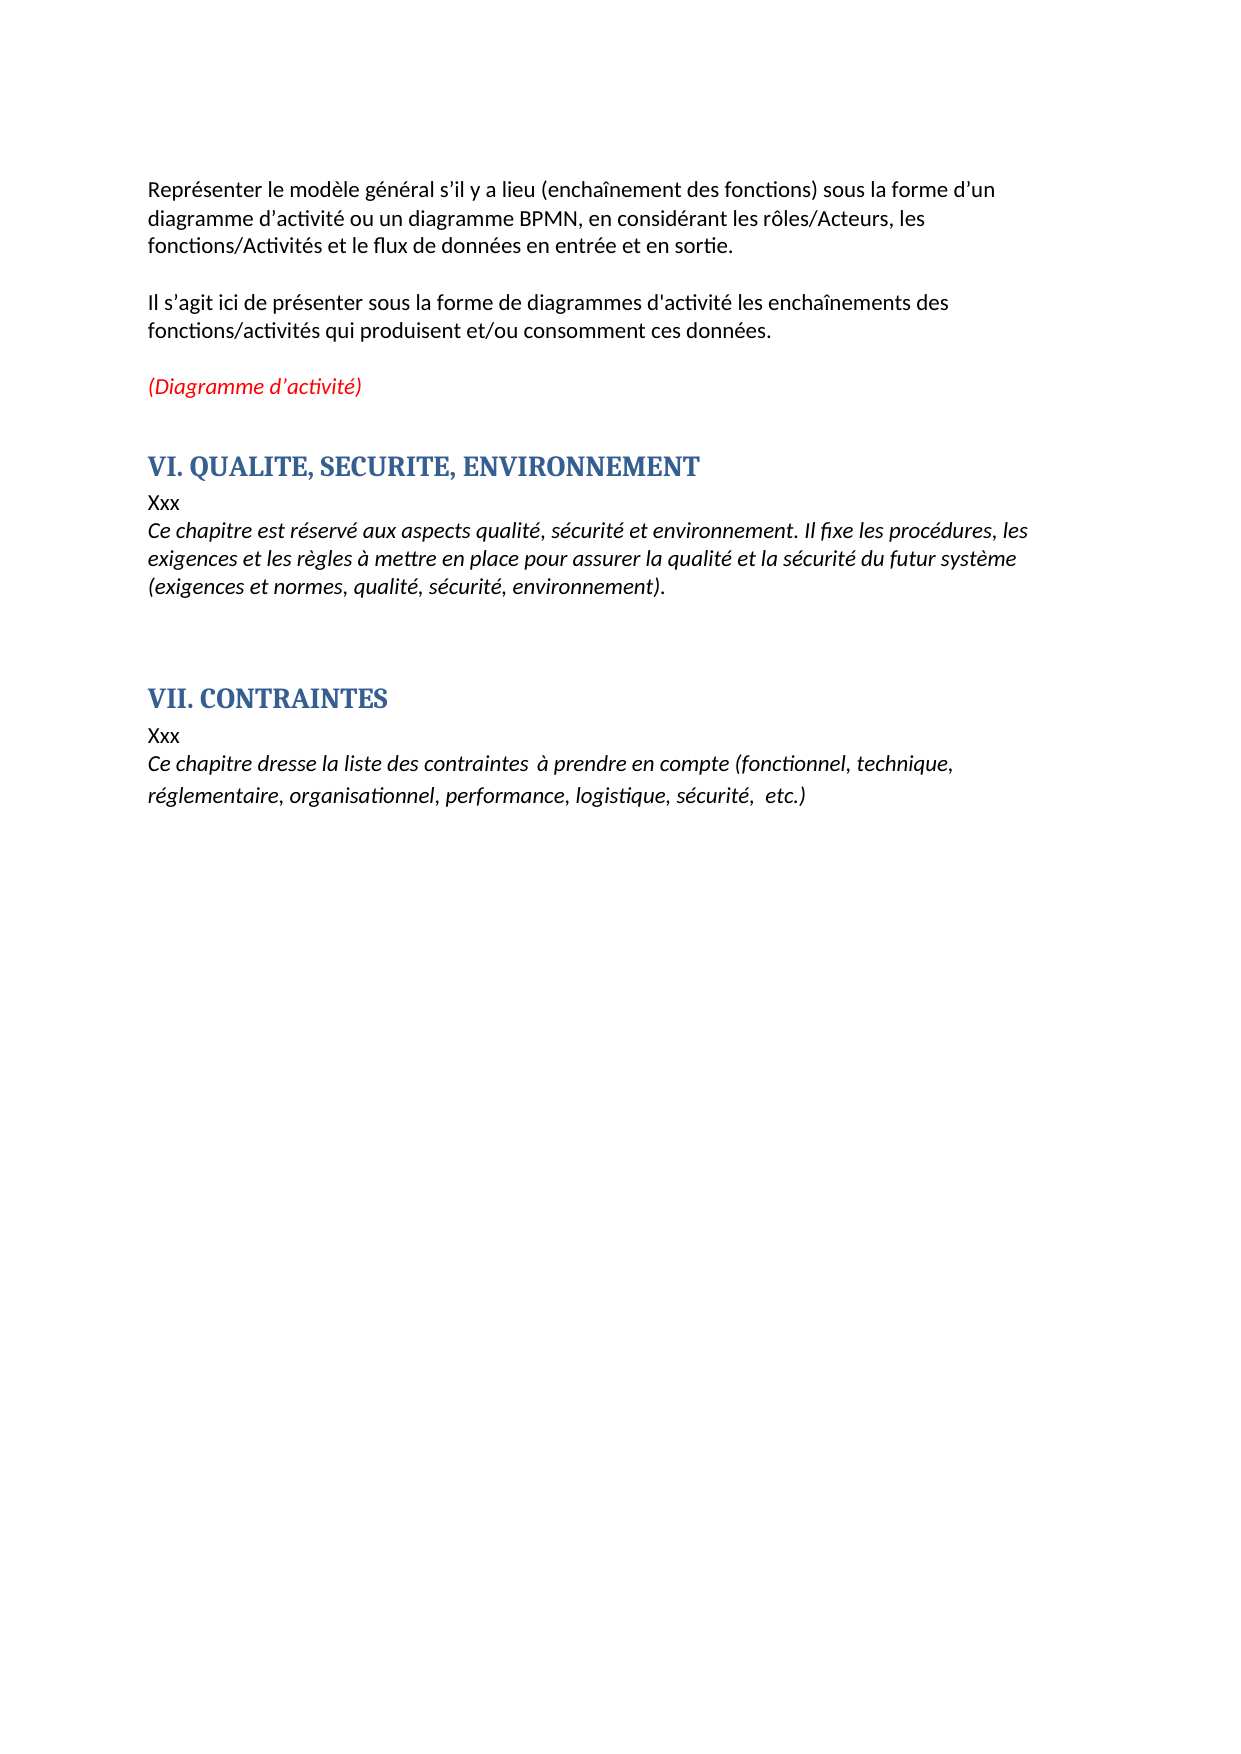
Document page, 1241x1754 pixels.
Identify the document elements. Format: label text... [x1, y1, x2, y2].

text Xxx [148, 488, 1093, 516]
text Ce chapitre est réservé aux aspects qualité, sécurité et environnement. Il fixe les procédures, les exigences et les règles à mettre en place pour assurer la qualité et la sécurité du futur système (exigences et normes, qualité, sécurité, environnement). [148, 516, 1093, 600]
text Représenter le modèle général s’il y a lieu (enchaînement des fonctions) sous la forme d’un diagramme d’activité ou un diagramme BPMN, en considérant les rôles/Acteurs, les fonctions/Activités et le flux de données en entrée et en sortie. [148, 176, 1093, 260]
text (Diagramme d’activité) [148, 372, 1093, 400]
text Xxx [148, 721, 1093, 749]
text Ce chapitre dresse la liste des contraintes à prendre en compte (fonctionnel, technique, réglementaire, organisationnel, performance, logistique, sécurité, etc.) [148, 749, 1093, 809]
text Il s’agit ici de présenter sous la forme de diagrammes d'activité les enchaînements des fonctions/activités qui produisent et/ou consomment ces données. [148, 288, 1093, 344]
subtitle VII. CONTRAINTES [148, 683, 1093, 716]
subtitle VI. QUALITE, SECURITE, ENVIRONNEMENT [148, 450, 1093, 483]
